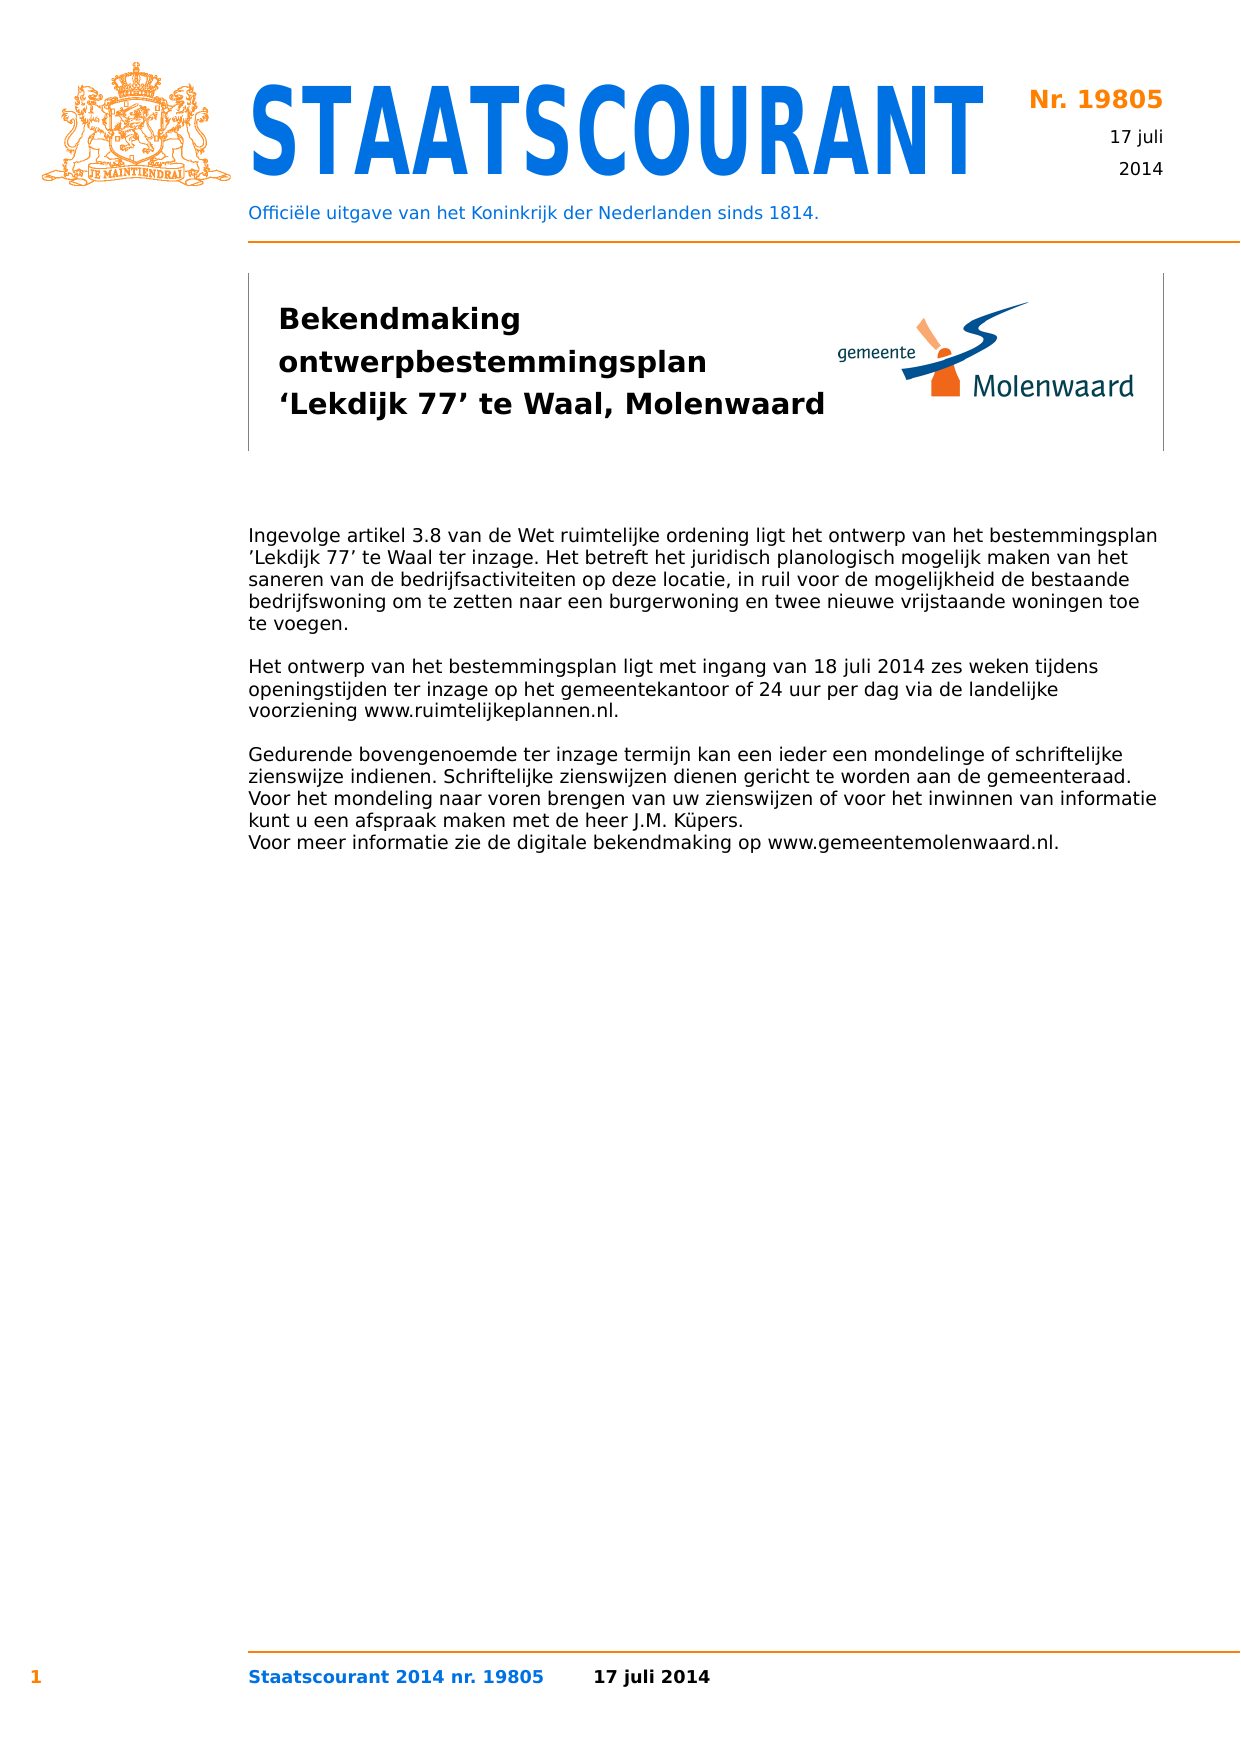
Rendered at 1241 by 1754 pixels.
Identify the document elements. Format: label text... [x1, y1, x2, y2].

table_cell 2014 [998, 153, 1240, 203]
table_cell 17 juli [998, 121, 1240, 153]
picture [838, 302, 1134, 397]
text Ingevolge artikel 3.8 van de Wet ruimtelijke ordening ligt het ontwerp van het bestemmingsplan ’Lekdijk 77’ te Waal ter inzage. Het betreft het juridisch planologisch mogelijk maken van het saneren van de bedrijfsactiviteiten op deze locatie, in ruil voor de mogelijkheid de bestaande bedrijfswoning om te zetten naar een burgerwoning en twee nieuwe vrijstaande woningen toe te voegen. [248, 525, 1163, 634]
picture [1001, 383, 1008, 394]
picture [1040, 383, 1046, 397]
picture [1060, 388, 1065, 397]
table_header Nr. 19805 [998, 62, 1240, 121]
picture [1123, 383, 1129, 394]
subtitle Bekendmaking ontwerpbestemmingsplan ‘Lekdijk 77’ te Waal, Molenwaard [249, 273, 1163, 451]
picture [986, 383, 991, 397]
text Het ontwerp van het bestemmingsplan ligt met ingang van 18 juli 2014 zes weken tijdens openingstijden ter inzage op het gemeentekantoor of 24 uur per dag via de landelijke voorziening www.ruimtelijkeplannen.nl. [248, 656, 1163, 722]
picture [977, 385, 982, 397]
text Voor meer informatie zie de digitale bekendmaking op www.gemeentemolenwaard.nl. [248, 832, 1163, 854]
table_cell Officiële uitgave van het Koninkrijk der Nederlanden sinds 1814. [248, 203, 1240, 241]
table_header STAATSCOURANT [248, 62, 998, 203]
text Gedurende bovengenoemde ter inzage termijn kan een ieder een mondelinge of schriftelijke zienswijze indienen. Schriftelijke zienswijzen dienen gericht te worden aan de gemeenteraad. Voor het mondeling naar voren brengen van uw zienswijzen of voor het inwinnen van informatie kunt u een afspraak maken met de heer J.M. Küpers. [248, 744, 1163, 832]
table_header [25, 62, 248, 241]
picture [41, 62, 231, 186]
